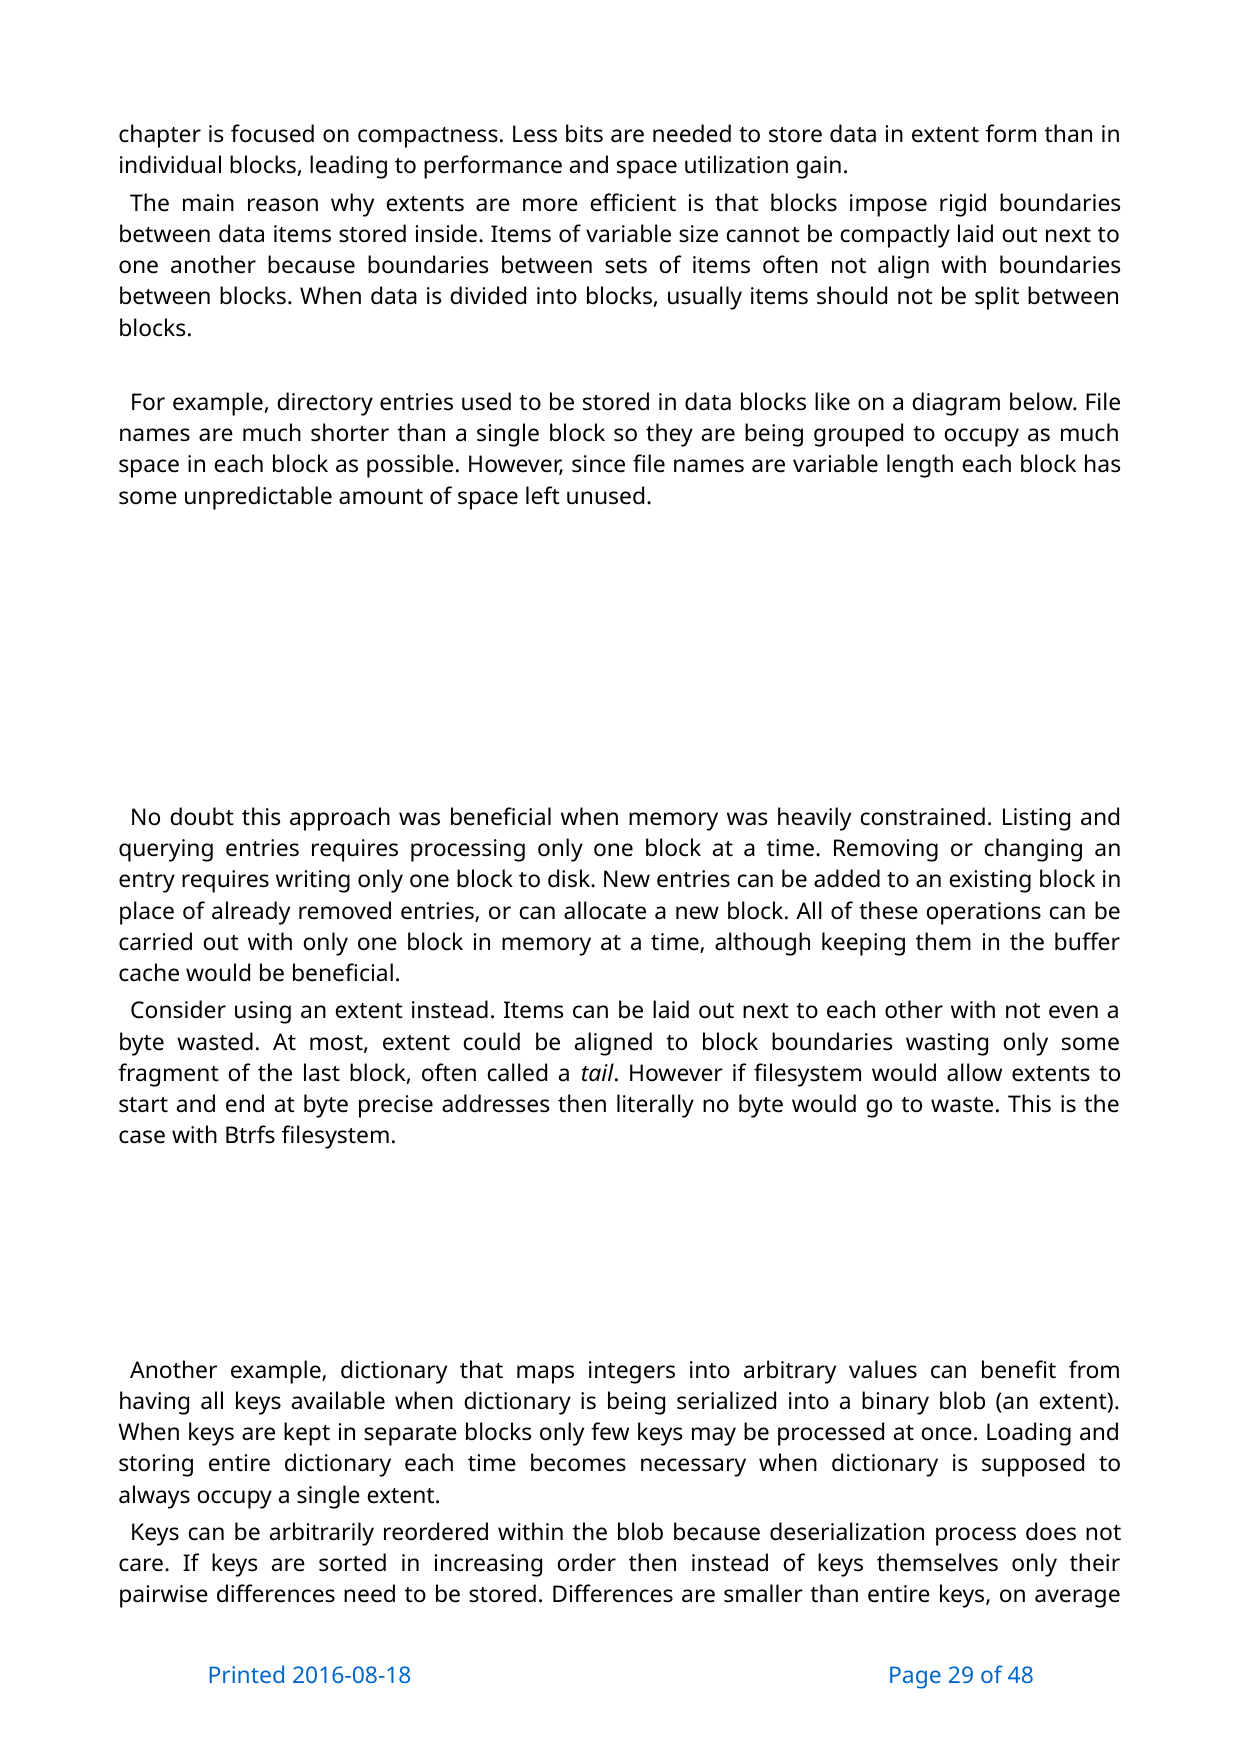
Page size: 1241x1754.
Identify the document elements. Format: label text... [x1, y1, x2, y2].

text chapter is focused on compactness. Less bits are needed to store data in extent form than in individual blocks, leading to performance and space utilization gain. [118, 118, 1122, 181]
text Keys can be arbitrarily reordered within the blob because deserialization process does not care. If keys are sorted in increasing order then instead of keys themselves only their pairwise differences need to be stored. Differences are smaller than entire keys, on average [118, 1516, 1122, 1609]
text The main reason why extents are more efficient is that blocks impose rigid boundaries between data items stored inside. Items of variable size cannot be compactly laid out next to one another because boundaries between sets of items often not align with boundaries between blocks. When data is divided into blocks, usually items should not be split between blocks. [118, 187, 1122, 343]
text Consider using an extent instead. Items can be laid out next to each other with not even a byte wasted. At most, extent could be aligned to block boundaries wasting only some fragment of the last block, often called a tail. However if filesystem would allow extents to start and end at byte precise addresses then literally no byte would go to waste. This is the case with Btrfs filesystem. [118, 994, 1122, 1151]
text For example, directory entries used to be stored in data blocks like on a diagram below. File names are much shorter than a single block so they are being grouped to occupy as much space in each block as possible. However, since file names are variable length each block has some unpredictable amount of space left unused. [118, 386, 1122, 511]
text Another example, dictionary that maps integers into arbitrary values can benefit from having all keys available when dictionary is being serialized into a binary blob (an extent). When keys are kept in separate blocks only few keys may be processed at once. Loading and storing entire dictionary each time becomes necessary when dictionary is supposed to always occupy a single extent. [118, 1354, 1122, 1510]
text No doubt this approach was beneficial when memory was heavily constrained. Listing and querying entries requires processing only one block at a time. Removing or changing an entry requires writing only one block to disk. New entries can be added to an existing block in place of already removed entries, or can allocate a new block. All of these operations can be carried out with only one block in memory at a time, although keeping them in the buffer cache would be beneficial. [118, 801, 1122, 988]
